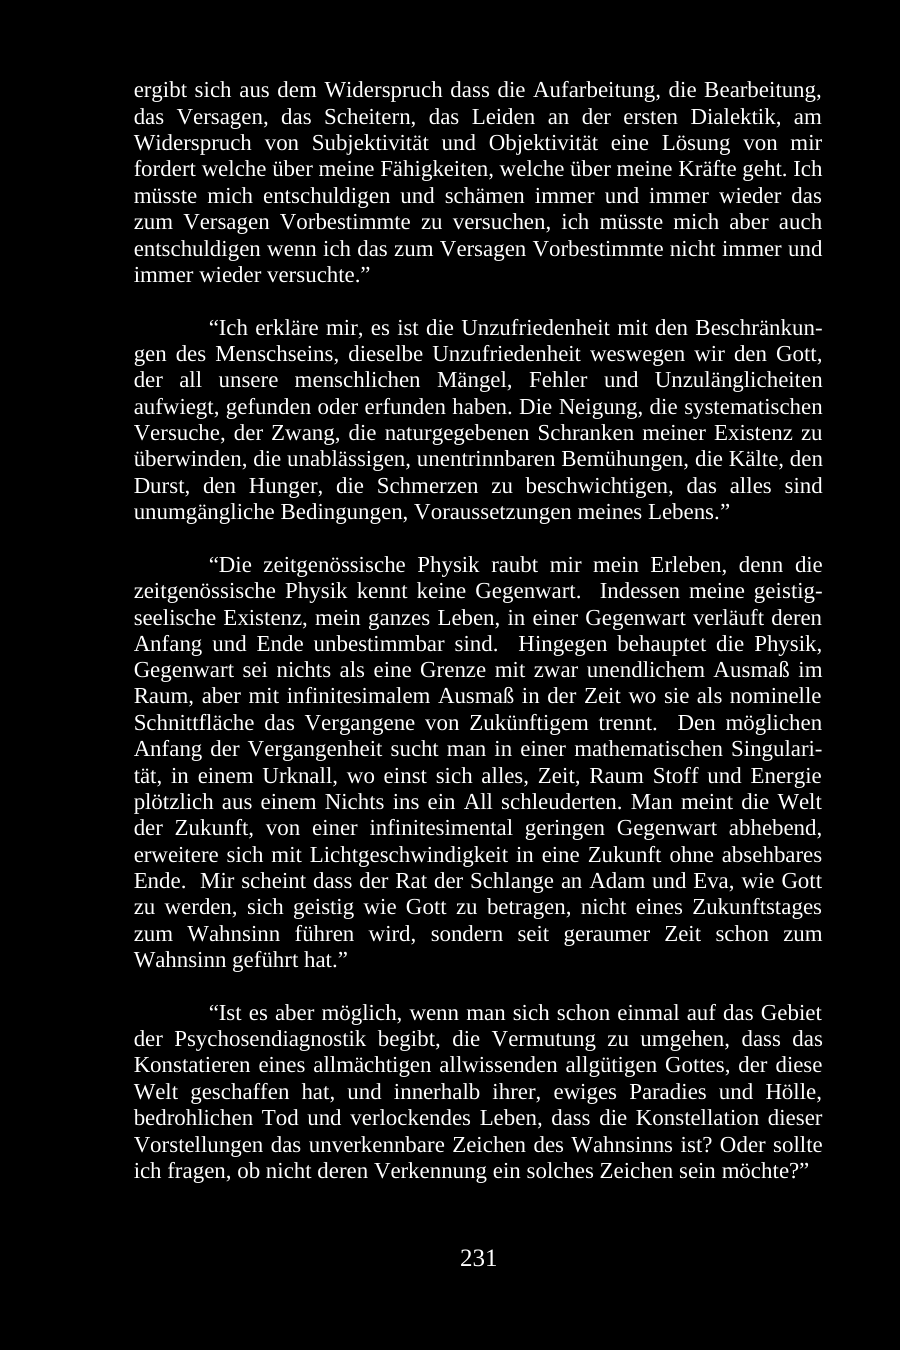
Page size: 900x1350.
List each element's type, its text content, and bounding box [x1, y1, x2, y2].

text ergibt sich aus dem Widerspruch dass die Aufarbeitung, die Bearbeitung, das Versagen, das Scheitern, das Leiden an der ersten Dialektik, am Widerspruch von Subjektivität und Objektivität eine Lösung von mir fordert welche über meine Fähigkeiten, welche über meine Kräfte geht. Ich müsste mich entschuldigen und schämen immer und immer wieder das zum Versagen Vorbestimmte zu versuchen, ich müsste mich aber auch entschuldigen wenn ich das zum Versagen Vorbestimmte nicht immer und immer wieder versuchte.” [133, 76, 823, 287]
text “Die zeitgenössische Physik raubt mir mein Erleben, denn die zeitgenössische Physik kennt keine Gegenwart. Indessen meine geistig-seelische Existenz, mein ganzes Leben, in einer Gegenwart verläuft deren Anfang und Ende unbestimmbar sind. Hingegen behauptet die Physik, Gegenwart sei nichts als eine Grenze mit zwar unendlichem Ausmaß im Raum, aber mit infinitesimalem Ausmaß in der Zeit wo sie als nominelle Schnittfläche das Vergangene von Zukünftigem trennt. Den möglichen Anfang der Vergangenheit sucht man in einer mathematischen Singulari-tät, in einem Urknall, wo einst sich alles, Zeit, Raum Stoff und Energie plötzlich aus einem Nichts ins ein All schleuderten. Man meint die Welt der Zukunft, von einer infinitesimental geringen Gegenwart abhebend, erweitere sich mit Lichtgeschwindigkeit in eine Zukunft ohne absehbares Ende. Mir scheint dass der Rat der Schlange an Adam und Eva, wie Gott zu werden, sich geistig wie Gott zu betragen, nicht eines Zukunftstages zum Wahnsinn führen wird, sondern seit geraumer Zeit schon zum Wahnsinn geführt hat.” [133, 551, 823, 972]
text “Ich erkläre mir, es ist die Unzufriedenheit mit den Beschränkun-gen des Menschseins, dieselbe Unzufriedenheit weswegen wir den Gott, der all unsere menschlichen Mängel, Fehler und Unzulänglicheiten aufwiegt, gefunden oder erfunden haben. Die Neigung, die systematischen Versuche, der Zwang, die naturgegebenen Schranken meiner Existenz zu überwinden, die unablässigen, unentrinnbaren Bemühungen, die Kälte, den Durst, den Hunger, die Schmerzen zu beschwichtigen, das alles sind unumgängliche Bedingungen, Voraussetzungen meines Lebens.” [133, 314, 823, 524]
text “Ist es aber möglich, wenn man sich schon einmal auf das Gebiet der Psychosendiagnostik begibt, die Vermutung zu umgehen, dass das Konstatieren eines allmächtigen allwissenden allgütigen Gottes, der diese Welt geschaffen hat, und innerhalb ihrer, ewiges Paradies und Hölle, bedrohlichen Tod und verlockendes Leben, dass die Konstellation dieser Vorstellungen das unverkennbare Zeichen des Wahnsinns ist? Oder sollte ich fragen, ob nicht deren Verkennung ein solches Zeichen sein möchte?” [133, 999, 823, 1183]
